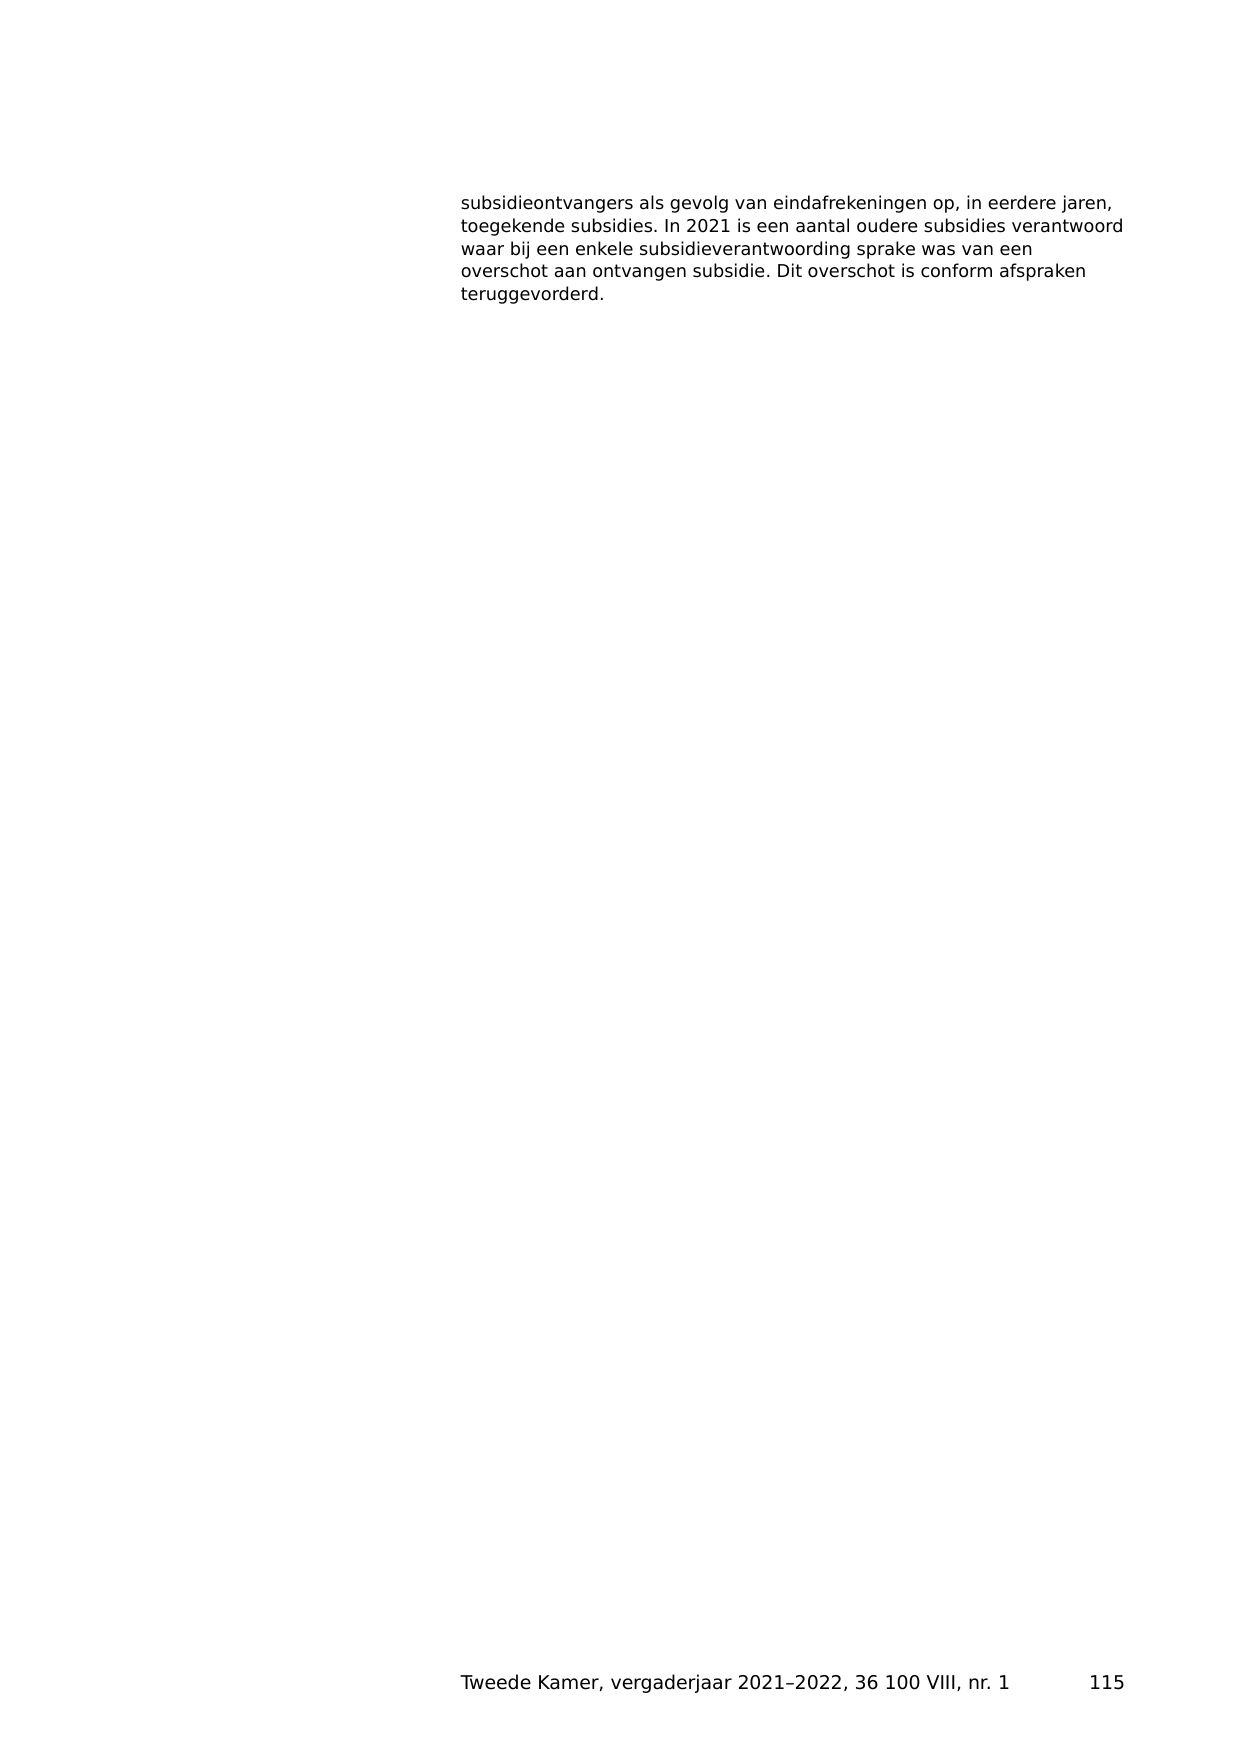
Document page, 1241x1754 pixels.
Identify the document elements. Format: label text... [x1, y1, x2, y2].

text subsidieontvangers als gevolg van eindafrekeningen op, in eerdere jaren, toegekende subsidies. In 2021 is een aantal oudere subsidies verantwoord waar bij een enkele subsidieverantwoording sprake was van een overschot aan ontvangen subsidie. Dit overschot is conform afspraken teruggevorderd. [461, 191, 1125, 305]
